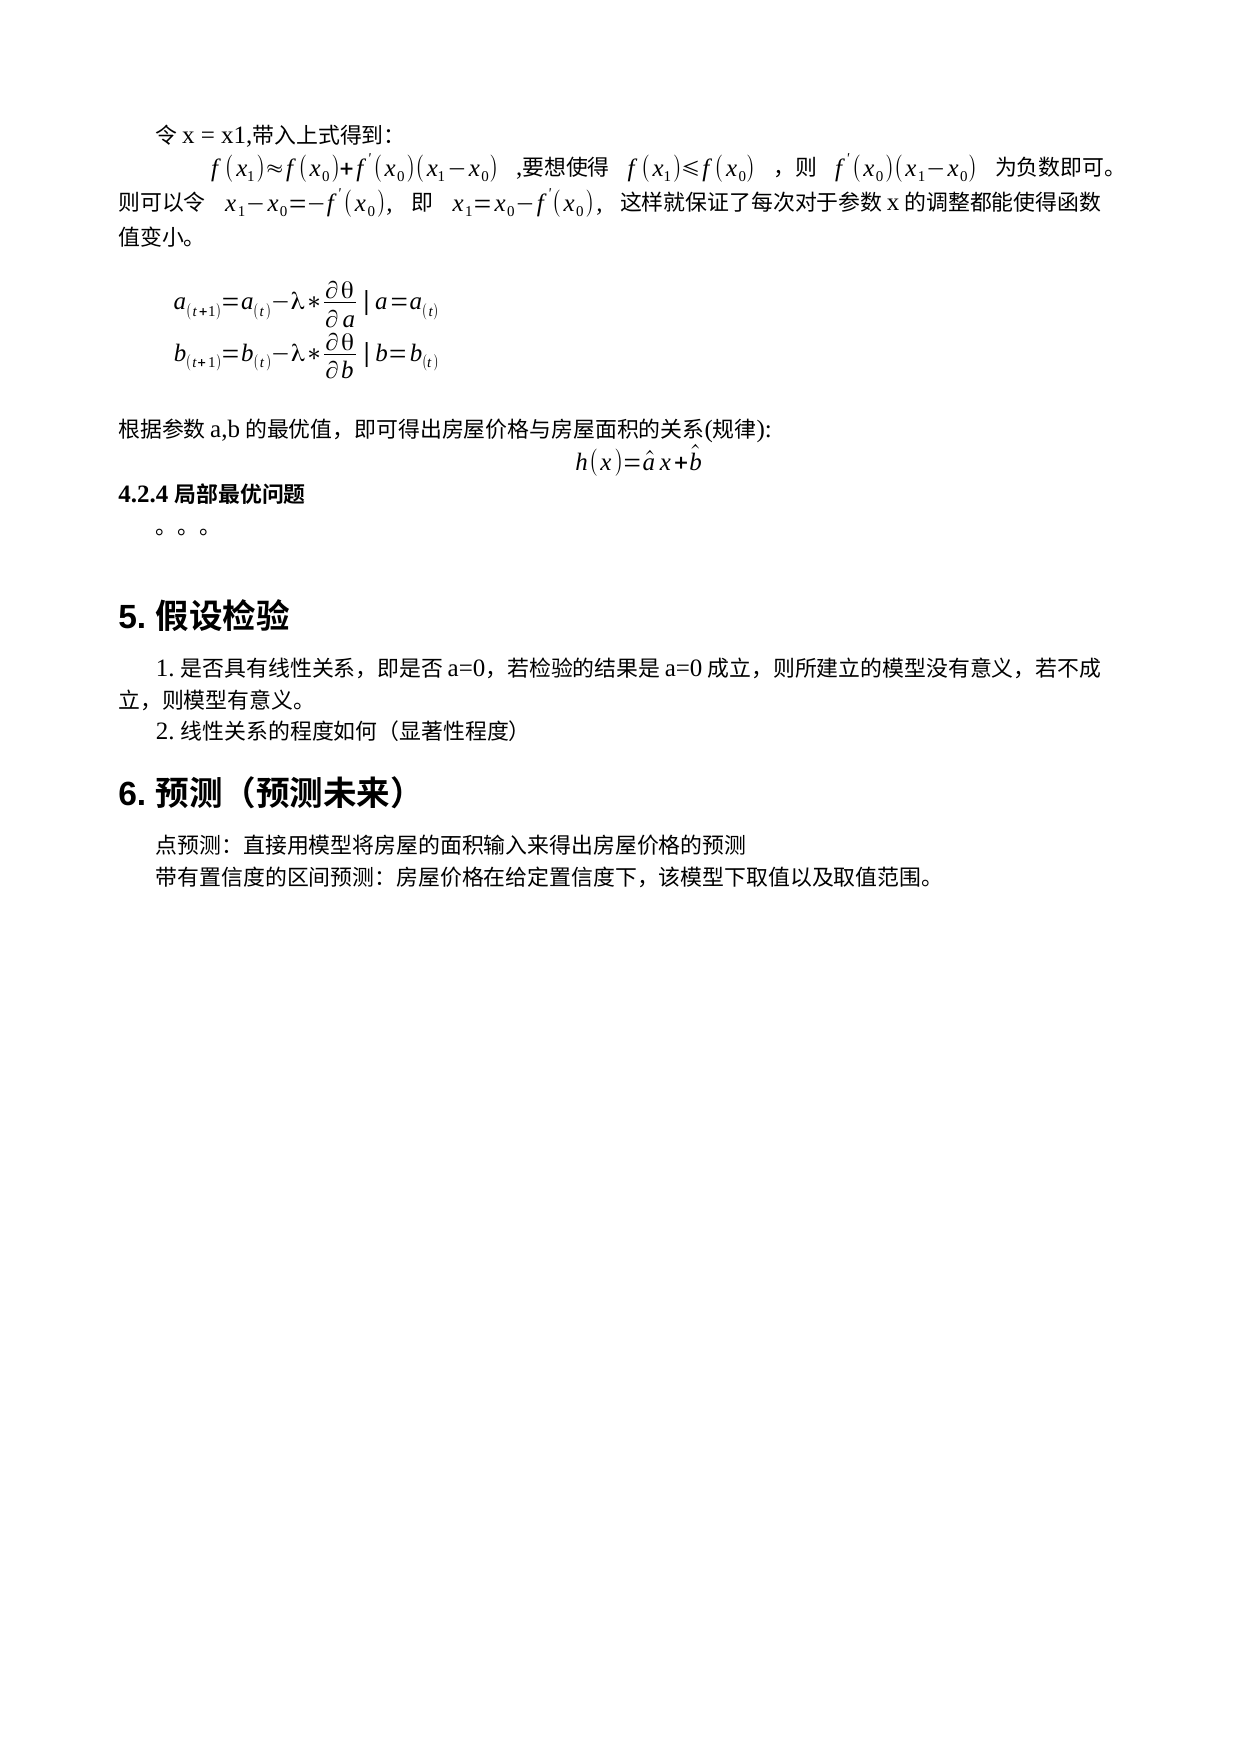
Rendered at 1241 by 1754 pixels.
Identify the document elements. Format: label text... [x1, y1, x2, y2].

text 1. 是否具有线性关系，即是否a=0，若检验的结果是a=0成立，则所建立的模型没有意义，若不成立，则模型有意义。 [118, 651, 1122, 714]
text 令x = x1,带入上式得到： [118, 118, 1122, 150]
text 带有置信度的区间预测：房屋价格在给定置信度下，该模型下取值以及取值范围。 [118, 859, 1122, 891]
text 4.2.4 局部最优问题 [118, 477, 1122, 509]
text 2. 线性关系的程度如何（显著性程度） [118, 714, 1122, 746]
subtitle 6. 预测（预测未来） [118, 767, 1122, 815]
text 点预测：直接用模型将房屋的面积输入来得出房屋价格的预测 [118, 828, 1122, 859]
subtitle 5. 假设检验 [118, 590, 1122, 638]
text 。。。 [118, 509, 1122, 540]
text 根据参数a,b的最优值，即可得出房屋价格与房屋面积的关系(规律): [118, 412, 1122, 444]
text ,要想使得，则为负数即可。则可以令即这样就保证了每次对于参数x的调整都能使得函数值变小。 [118, 150, 1122, 251]
